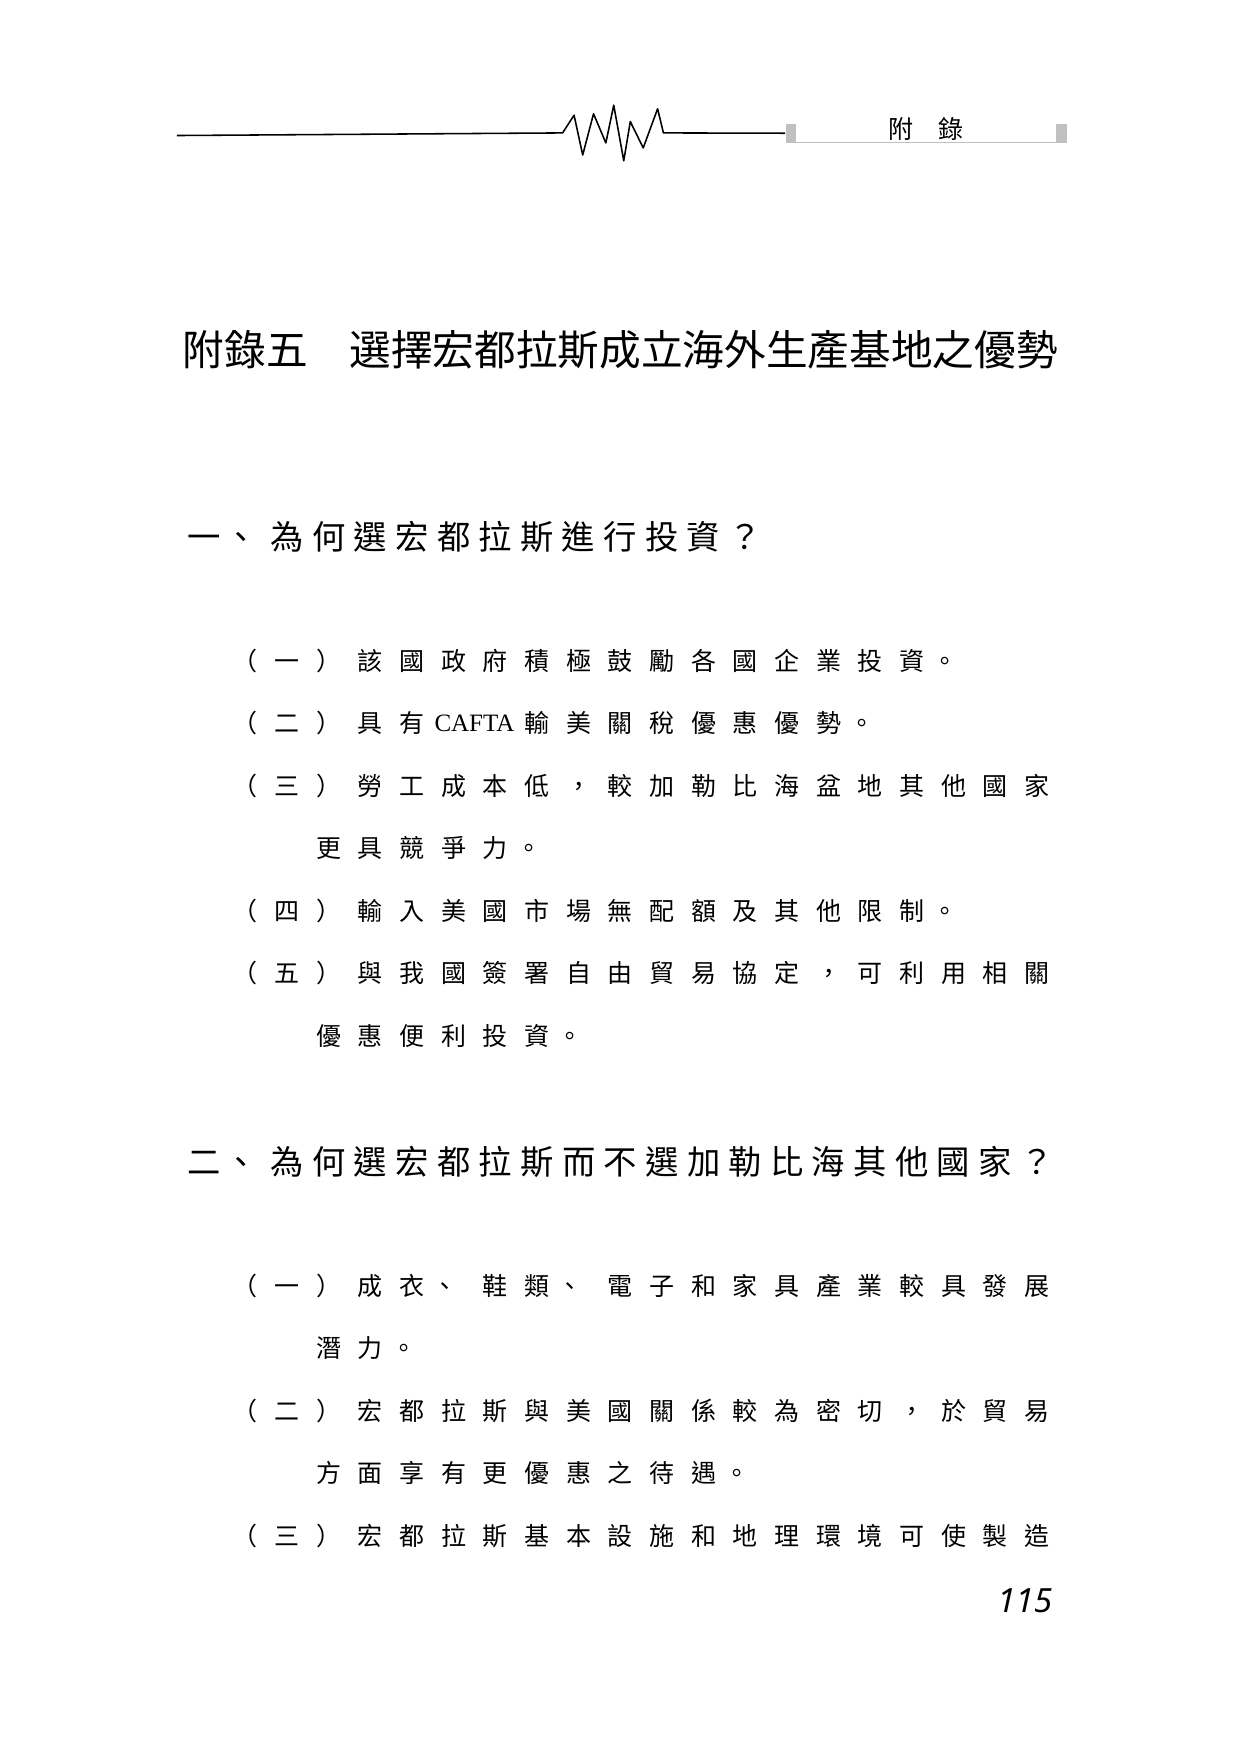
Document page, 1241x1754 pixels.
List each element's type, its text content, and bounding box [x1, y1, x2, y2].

text （一）該國政府積極鼓勵各國企業投資。 [207, 618, 1058, 680]
text （五）與我國簽署自由貿易協定，可利用相關優惠便利投資。 [207, 930, 1058, 1055]
text （一）成衣、鞋類、電子和家具產業較具發展潛力。 [207, 1243, 1058, 1368]
text 二、為何選宏都拉斯而不選加勒比海其他國家？ [183, 1118, 1058, 1180]
text （二）宏都拉斯與美國關係較為密切，於貿易方面享有更優惠之待遇。 [207, 1368, 1058, 1493]
text 附錄五 選擇宏都拉斯成立海外生產基地之優勢 [183, 305, 1058, 368]
text 一、為何選宏都拉斯進行投資？ [183, 493, 1058, 555]
text （三）勞工成本低，較加勒比海盆地其他國家更具競爭力。 [207, 743, 1058, 868]
text （四）輸入美國市場無配額及其他限制。 [207, 868, 1058, 930]
text （三）宏都拉斯基本設施和地理環境可使製造 [207, 1493, 1058, 1555]
text （二）具有CAFTA輸美關稅優惠優勢。 [207, 680, 1058, 743]
